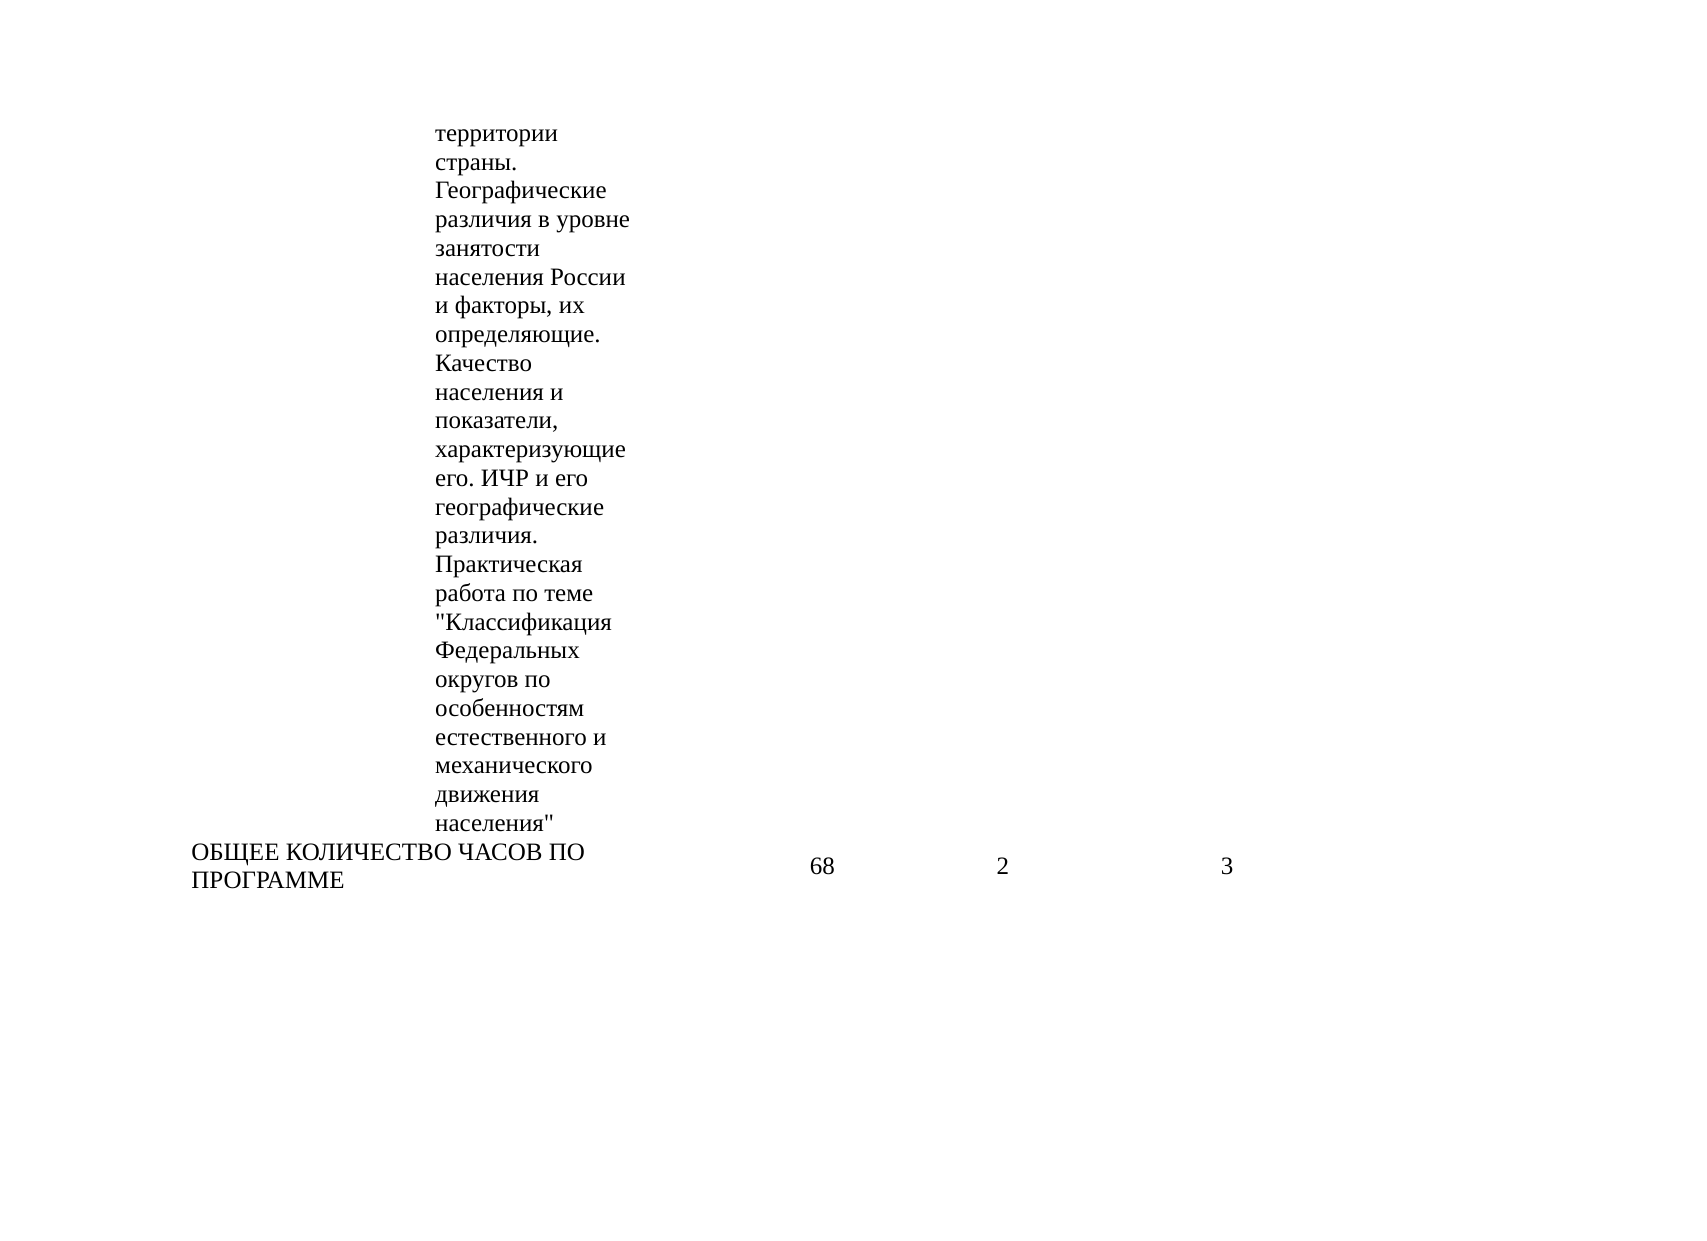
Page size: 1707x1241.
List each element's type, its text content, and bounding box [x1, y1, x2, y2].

table_cell 3 [1094, 837, 1345, 894]
table_cell территории страны. Географические различия в уровне занятости населения России и факторы, их определяющие. Качество населения и показатели, характеризующие его. ИЧР и его географические различия. Практическая работа по теме "Классификация Федеральных округов по особенностям естественного и механического движения населения" [410, 118, 653, 837]
table_cell [1384, 118, 1628, 837]
table_cell [653, 118, 897, 837]
table_cell [897, 118, 1141, 837]
table_cell 68 [733, 837, 897, 894]
table_cell [166, 118, 409, 837]
table_cell [1141, 118, 1384, 837]
table_cell 2 [897, 837, 1094, 894]
table_cell [1345, 837, 1384, 894]
table_cell ОБЩЕЕ КОЛИЧЕСТВО ЧАСОВ ПО ПРОГРАММЕ [166, 837, 733, 894]
